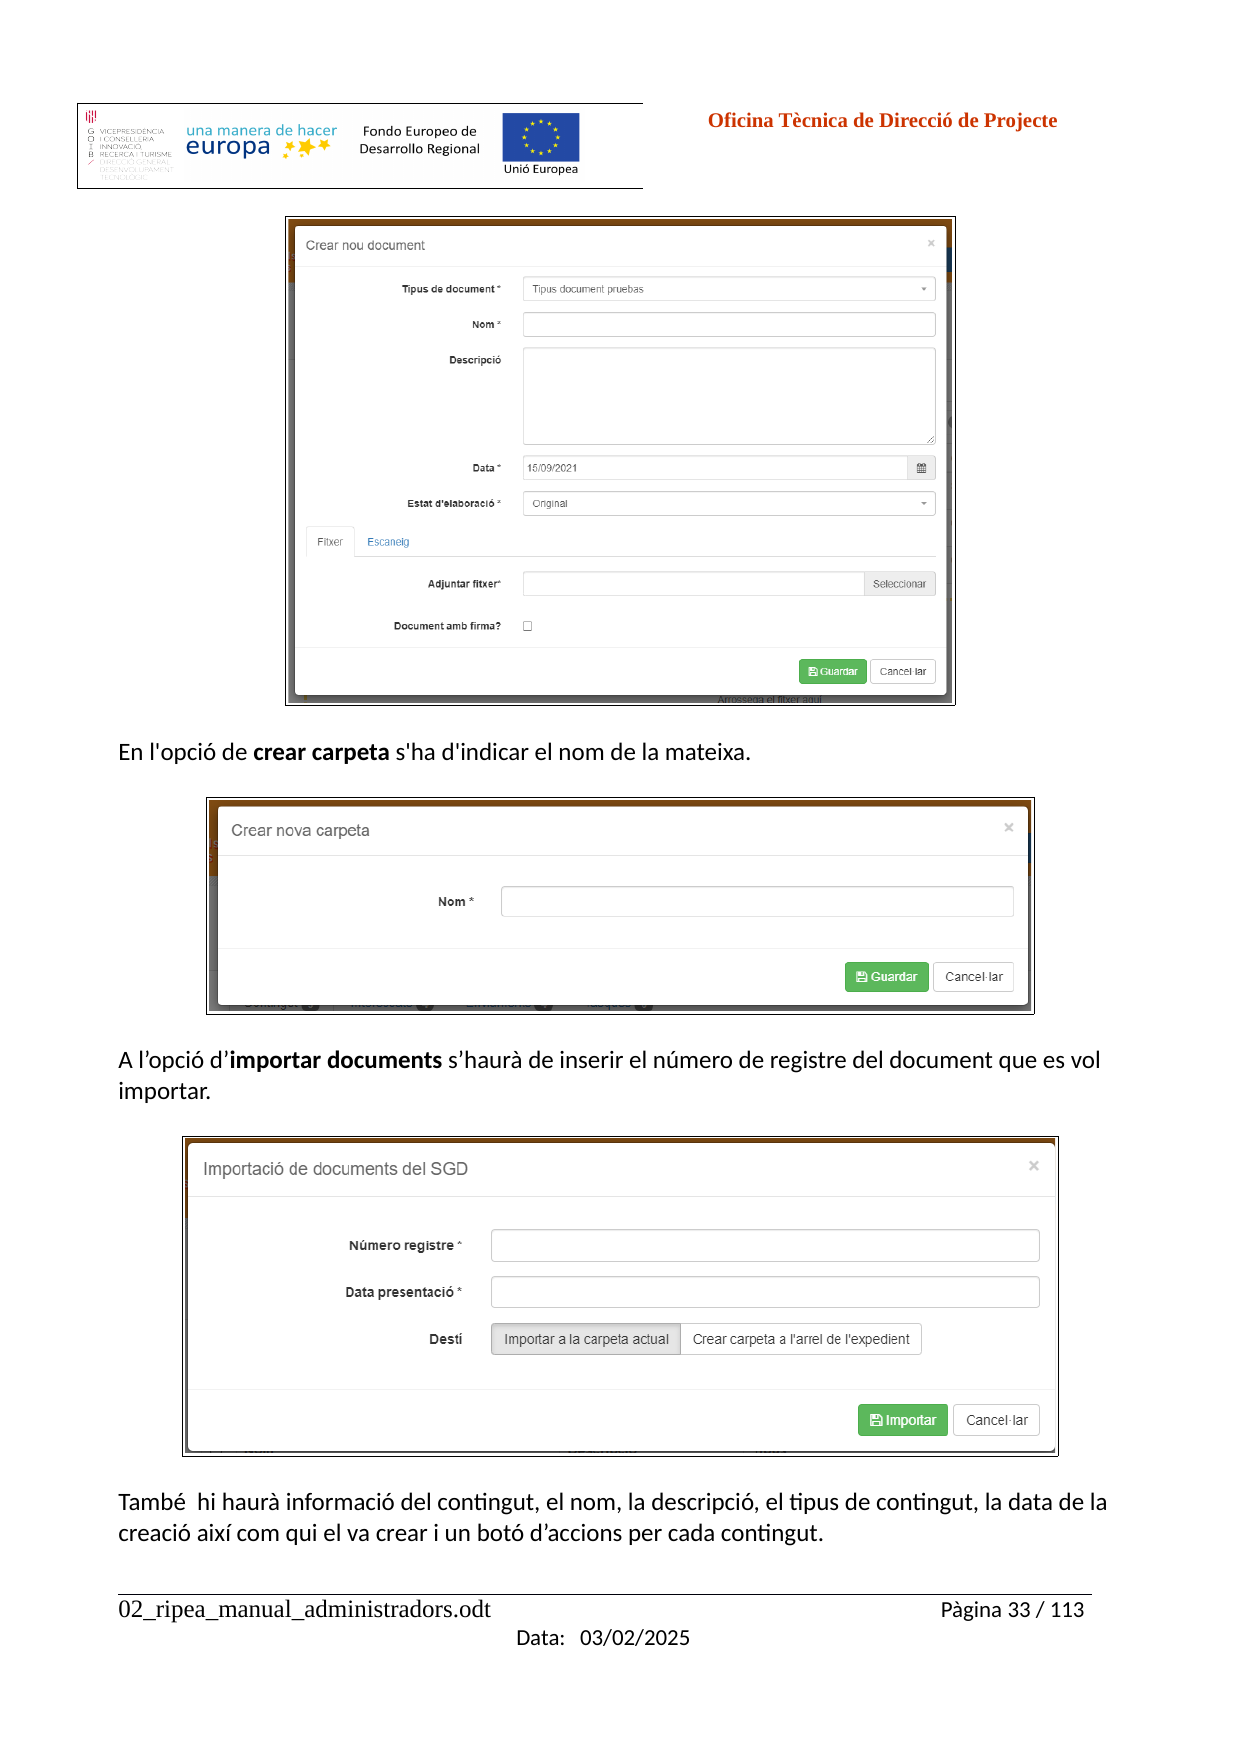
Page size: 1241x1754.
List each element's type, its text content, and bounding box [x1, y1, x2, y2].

picture [82, 108, 178, 182]
picture [209, 800, 1032, 1011]
text A l’opció d’importar documents s’haurà de inserir el número de registre del document que es vol importar. [118, 1044, 1122, 1105]
text També hi haurà informació del contingut, el nom, la descripció, el tipus de contingut, la data de la creació així com qui el va crear i un botó d’accions per cada contingut. [118, 1486, 1122, 1547]
picture [184, 108, 585, 182]
picture [185, 1138, 1055, 1453]
text En l'opció de crear carpeta s'ha d'indicar el nom de la mateixa. [118, 736, 1122, 766]
picture [288, 219, 952, 703]
